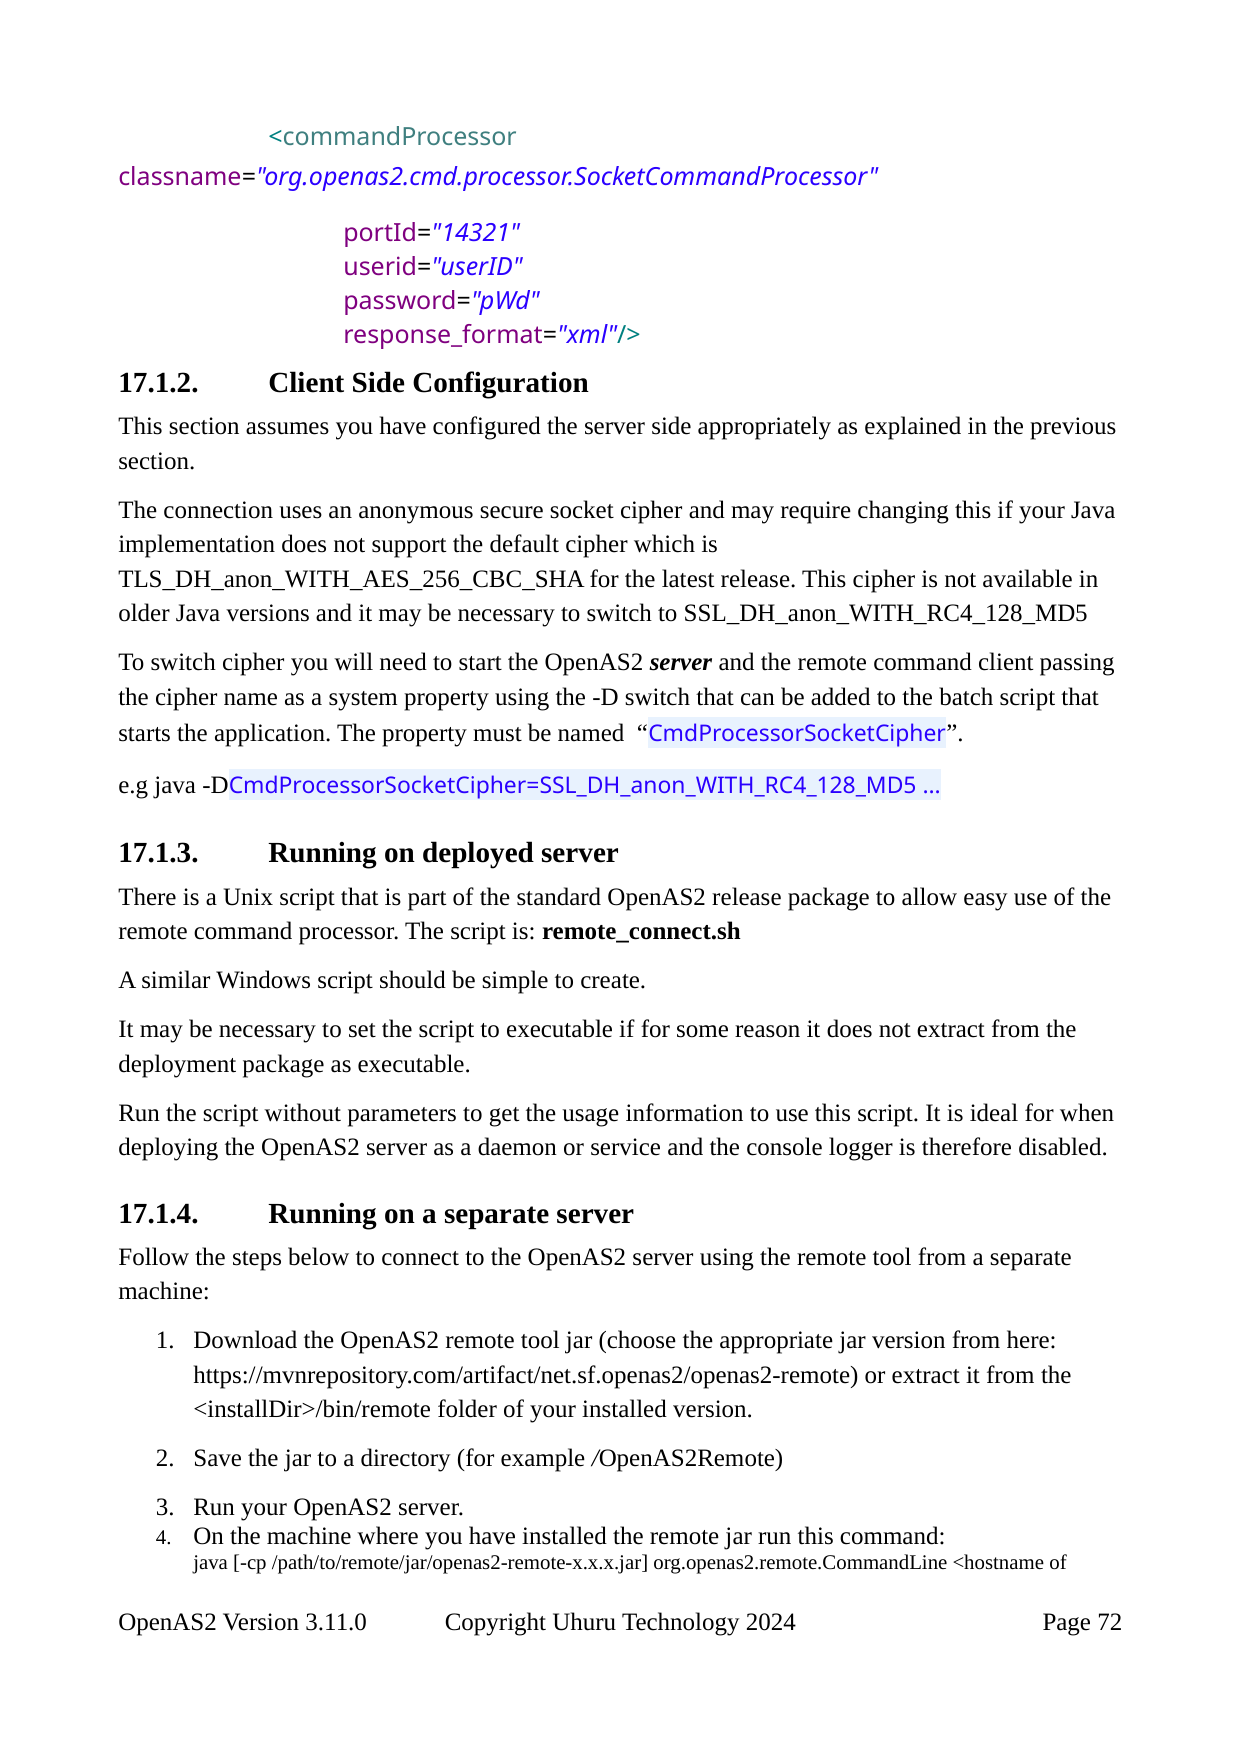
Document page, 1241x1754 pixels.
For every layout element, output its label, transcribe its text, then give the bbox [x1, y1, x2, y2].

list password="pWd" [118, 282, 1122, 317]
list On the machine where you have installed the remote jar run this command: java [-cp /path/to/remote/jar/openas2-remote-x.x.x.jar] org.openas2.remote.CommandLine <hostname of [156, 1521, 1122, 1574]
text <commandProcessor classname="org.openas2.cmd.processor.SocketCommandProcessor" [118, 118, 1122, 193]
list portId="14321" [118, 214, 1122, 248]
list Download the OpenAS2 remote tool jar (choose the appropriate jar version from here: https://mvnrepository.com/artifact/net.sf.openas2/openas2-remote) or extract it from the <installDir>/bin/remote folder of your installed version. [156, 1325, 1122, 1423]
text There is a Unix script that is part of the standard OpenAS2 release package to allow easy use of the remote command processor. The script is: remote_connect.sh [118, 882, 1122, 945]
text To switch cipher you will need to start the OpenAS2 server and the remote command client passing the cipher name as a system property using the -D switch that can be added to the batch script that starts the application. The property must be named “CmdProcessorSocketCipher”. [118, 647, 1122, 748]
text The connection uses an anonymous secure socket cipher and may require changing this if your Java implementation does not support the default cipher which is TLS_DH_anon_WITH_AES_256_CBC_SHA for the latest release. This cipher is not available in older Java versions and it may be necessary to switch to SSL_DH_anon_WITH_RC4_128_MD5 [118, 495, 1122, 627]
text Run the script without parameters to get the usage information to use this script. It is ideal for when deploying the OpenAS2 server as a daemon or service and the console logger is therefore disabled. [118, 1098, 1122, 1161]
list Run your OpenAS2 server. [156, 1492, 1122, 1521]
subtitle Running on deployed server [118, 836, 1122, 869]
subtitle Client Side Configuration [118, 365, 1122, 399]
text It may be necessary to set the script to executable if for some reason it does not extract from the deployment package as executable. [118, 1014, 1122, 1077]
subtitle Running on a separate server [118, 1196, 1122, 1229]
list Save the jar to a directory (for example /OpenAS2Remote) [156, 1443, 1122, 1472]
text A similar Windows script should be simple to create. [118, 965, 1122, 994]
text This section assumes you have configured the server side appropriately as explained in the previous section. [118, 411, 1122, 474]
list userid="userID" [118, 248, 1122, 282]
text Follow the steps below to connect to the OpenAS2 server using the remote tool from a separate machine: [118, 1242, 1122, 1305]
text e.g java -DCmdProcessorSocketCipher=SSL_DH_anon_WITH_RC4_128_MD5 … [118, 769, 1122, 800]
list response_format="xml"/> [118, 317, 1122, 351]
